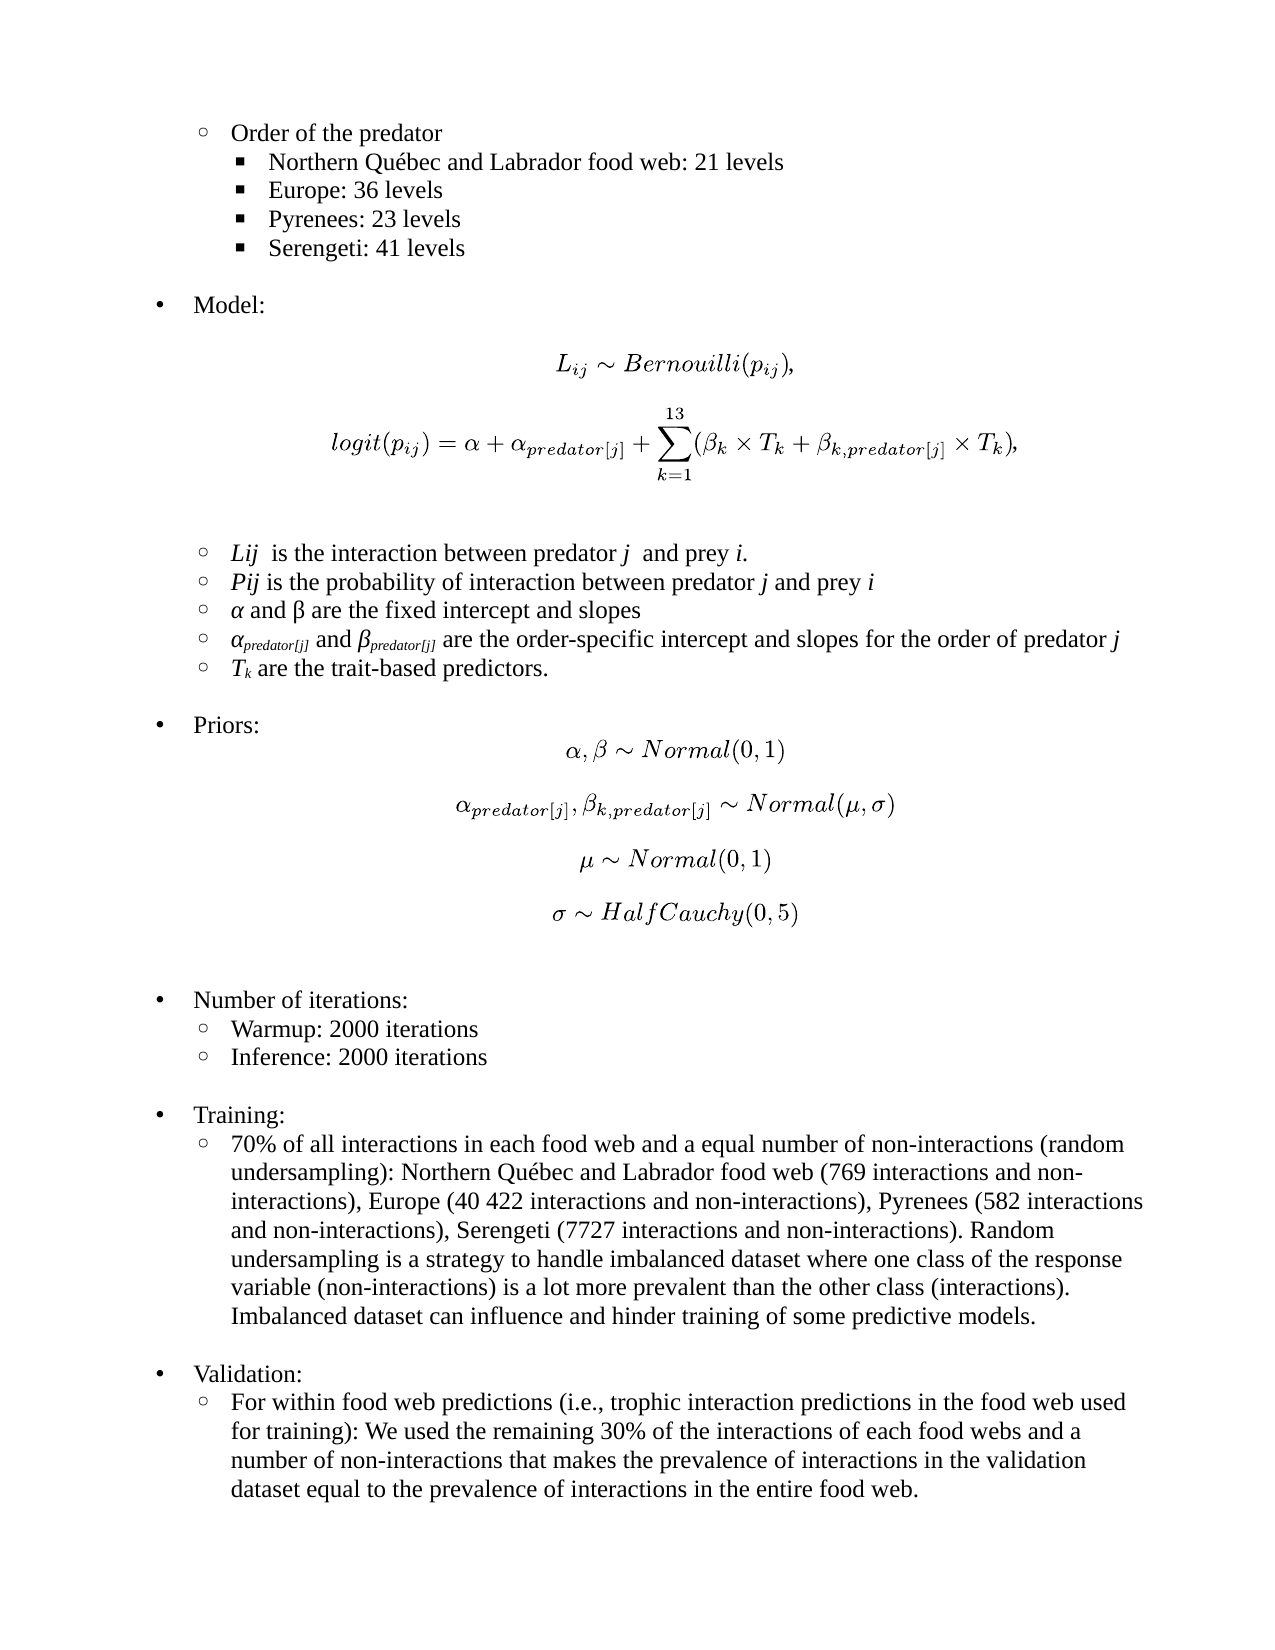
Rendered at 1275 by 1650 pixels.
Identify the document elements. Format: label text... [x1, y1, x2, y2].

list [156, 407, 669, 481]
list , [682, 407, 1157, 481]
list Tk are the trait-based predictors. [193, 653, 1157, 682]
list Warmup: 2000 iterations [193, 1014, 1157, 1042]
list Inference: 2000 iterations [193, 1042, 1157, 1071]
list Pyrenees: 23 levels [231, 204, 1157, 233]
list Model: [156, 291, 1157, 319]
list Europe: 36 levels [231, 176, 1157, 204]
list Serengeti: 41 levels [231, 233, 1157, 262]
list Validation: [156, 1359, 1157, 1387]
list Training: [156, 1100, 1157, 1129]
list , [156, 348, 1157, 379]
list Lij is the interaction between predator j and prey i. [193, 538, 1157, 567]
list Northern Québec and Labrador food web: 21 levels [231, 147, 1157, 176]
list For within food web predictions (i.e., trophic interaction predictions in the food web used for training): We used the remaining 30% of the interactions of each food webs and a number of non-interactions that makes the prevalence of interactions in the validation dataset equal to the prevalence of interactions in the entire food web. [193, 1387, 1157, 1502]
list α and β are the fixed intercept and slopes [193, 596, 1157, 624]
list Order of the predator [193, 118, 1157, 147]
list 70% of all interactions in each food web and a equal number of non-interactions (random undersampling): Northern Québec and Labrador food web (769 interactions and non-interactions), Europe (40 422 interactions and non-interactions), Pyrenees (582 interactions and non-interactions), Serengeti (7727 interactions and non-interactions). Random undersampling is a strategy to handle imbalanced dataset where one class of the response variable (non-interactions) is a lot more prevalent than the other class (interactions). Imbalanced dataset can influence and hinder training of some predictive models. [193, 1129, 1157, 1330]
list Pij is the probability of interaction between predator j and prey i [193, 567, 1157, 596]
list αpredator[j] and βpredator[j] are the order-specific intercept and slopes for the order of predator j [193, 624, 1157, 653]
list Priors: [156, 711, 1157, 739]
list Number of iterations: [156, 985, 1157, 1014]
